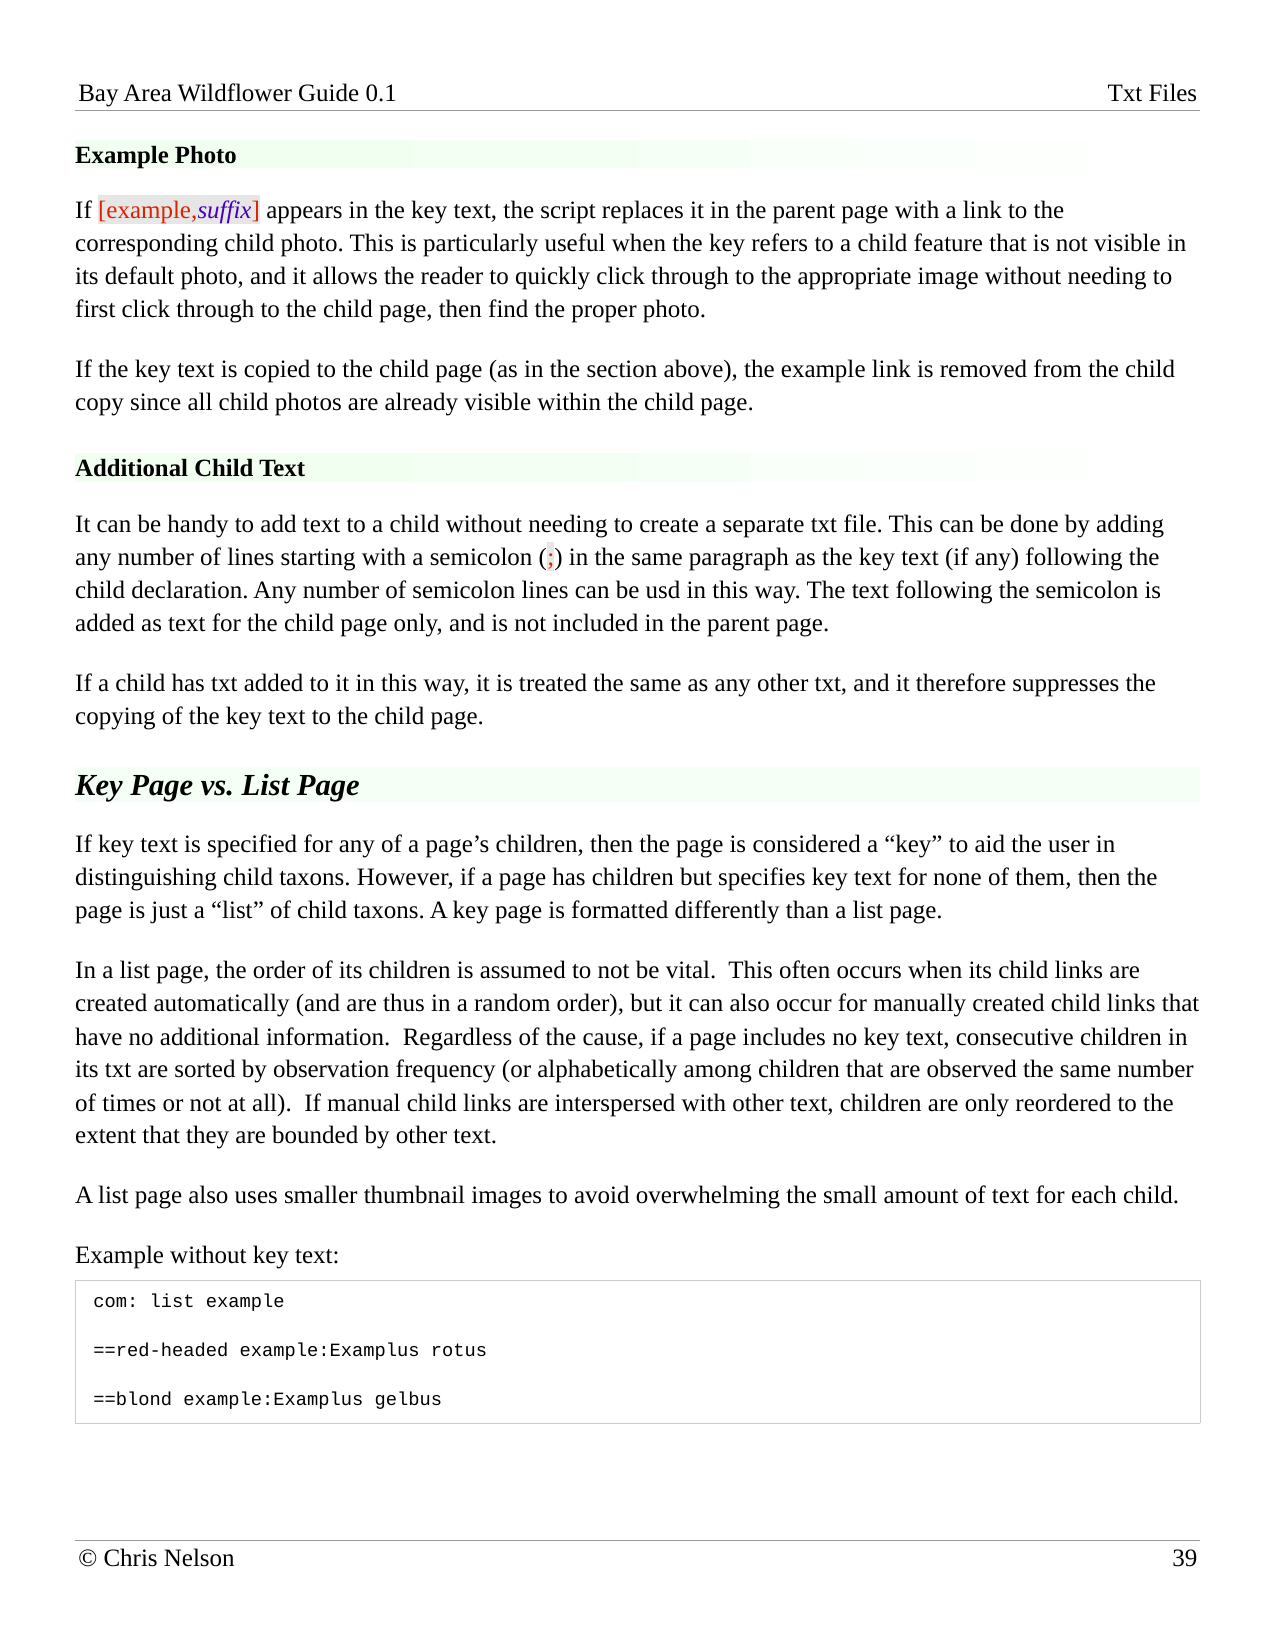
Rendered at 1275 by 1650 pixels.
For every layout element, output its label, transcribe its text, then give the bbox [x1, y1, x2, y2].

text A list page also uses smaller thumbnail images to avoid overwhelming the small amount of text for each child. [75, 1181, 1200, 1209]
text If a child has txt added to it in this way, it is treated the same as any other txt, and it therefore suppresses the copying of the key text to the child page. [75, 668, 1200, 730]
text ==red-headed example:Examplus rotus [76, 1328, 1200, 1362]
text ==blond example:Examplus gelbus [76, 1377, 1200, 1423]
text Example without key text: [75, 1241, 1200, 1269]
text If [example,suffix] appears in the key text, the script replaces it in the parent page with a link to the corresponding child photo. This is particularly useful when the key refers to a child feature that is not visible in its default photo, and it allows the reader to quickly click through to the appropriate image without needing to first click through to the child page, then find the proper photo. [75, 195, 1200, 323]
text com: list example [76, 1281, 1200, 1313]
text If the key text is copied to the child page (as in the section above), the example link is removed from the child copy since all child photos are already visible within the child page. [75, 354, 1200, 416]
subtitle Key Page vs. List Page [75, 767, 1200, 802]
text In a list page, the order of its children is assumed to not be vital. This often occurs when its child links are created automatically (and are thus in a random order), but it can also occur for manually created child links that have no additional information. Regardless of the cause, if a page includes no key text, consecutive children in its txt are sorted by observation frequency (or alphabetically among children that are observed the same number of times or not at all). If manual child links are interspersed with other text, children are only reordered to the extent that they are bounded by other text. [75, 956, 1200, 1149]
text It can be handy to add text to a child without needing to create a separate txt file. This can be done by adding any number of lines starting with a semicolon (;) in the same paragraph as the key text (if any) following the child declaration. Any number of semicolon lines can be usd in this way. The text following the semicolon is added as text for the child page only, and is not included in the parent page. [75, 509, 1200, 637]
text If key text is specified for any of a page’s children, then the page is considered a “key” to aid the user in distinguishing child taxons. However, if a page has children but specifies key text for none of them, then the page is just a “list” of child taxons. A key page is formatted differently than a list page. [75, 829, 1200, 924]
subtitle Example Photo [75, 140, 1200, 168]
subtitle Additional Child Text [75, 453, 1200, 482]
